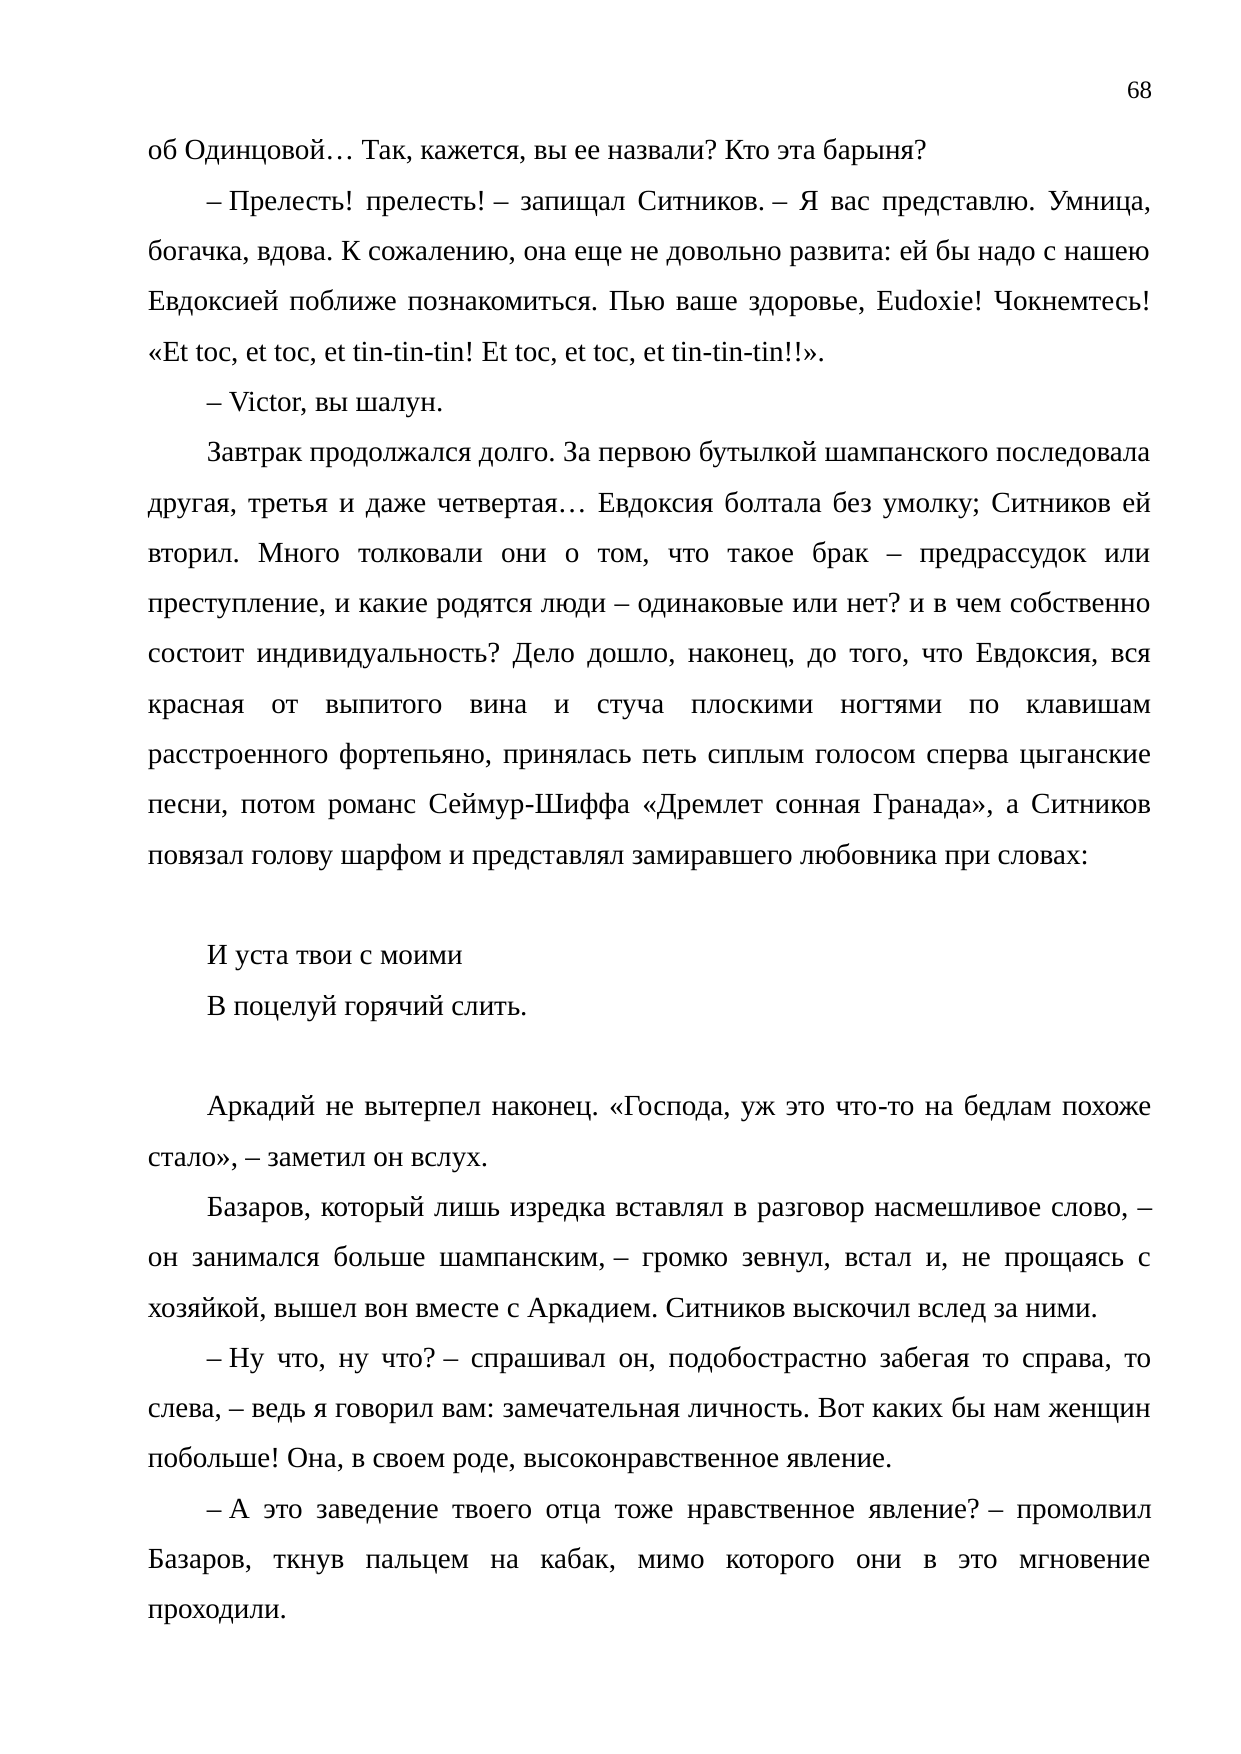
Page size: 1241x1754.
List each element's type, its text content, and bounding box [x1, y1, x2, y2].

text – Ну что, ну что? – спрашивал он, подобострастно забегая то справа, то слева, – ведь я говорил вам: замечательная личность. Вот каких бы нам женщин побольше! Она, в своем роде, высоконравственное явление. [148, 1340, 1152, 1474]
text В поцелуй горячий слить. [148, 988, 1152, 1021]
text Завтрак продолжался долго. За первою бутылкой шампанского последовала другая, третья и даже четвертая… Евдоксия болтала без умолку; Ситников ей вторил. Много толковали они о том, что такое брак – предрассудок или преступление, и какие родятся люди – одинаковые или нет? и в чем собственно состоит индивидуальность? Дело дошло, наконец, до того, что Евдоксия, вся красная от выпитого вина и стуча плоскими ногтями по клавишам расстроенного фортепьяно, принялась петь сиплым голосом сперва цыганские песни, потом романс Сеймур‑Шиффа «Дремлет сонная Гранада», а Ситников повязал голову шарфом и представлял замиравшего любовника при словах: [148, 434, 1152, 870]
text И уста твои с моими [148, 937, 1152, 971]
text – Прелесть! прелесть! – запищал Ситников. – Я вас представлю. Умница, богачка, вдова. К сожалению, она еще не довольно развита: ей бы надо с нашею Евдоксией поближе познакомиться. Пью ваше здоровье, Eudoxie! Чокнемтесь! «Et toc, et toc, et tin‑tin‑tin! Et toc, et toc, et tin‑tin‑tin!!». [148, 183, 1152, 367]
text Аркадий не вытерпел наконец. «Господа, уж это что‑то на бедлам похоже стало», – заметил он вслух. [148, 1088, 1152, 1172]
text – Victor, вы шалун. [148, 384, 1152, 418]
text – А это заведение твоего отца тоже нравственное явление? – промолвил Базаров, ткнув пальцем на кабак, мимо которого они в это мгновение проходили. [148, 1491, 1152, 1625]
text Базаров, который лишь изредка вставлял в разговор насмешливое слово, – он занимался больше шампанским, – громко зевнул, встал и, не прощаясь с хозяйкой, вышел вон вместе с Аркадием. Ситников выскочил вслед за ними. [148, 1189, 1152, 1323]
text об Одинцовой… Так, кажется, вы ее назвали? Кто эта барыня? [148, 132, 1152, 166]
